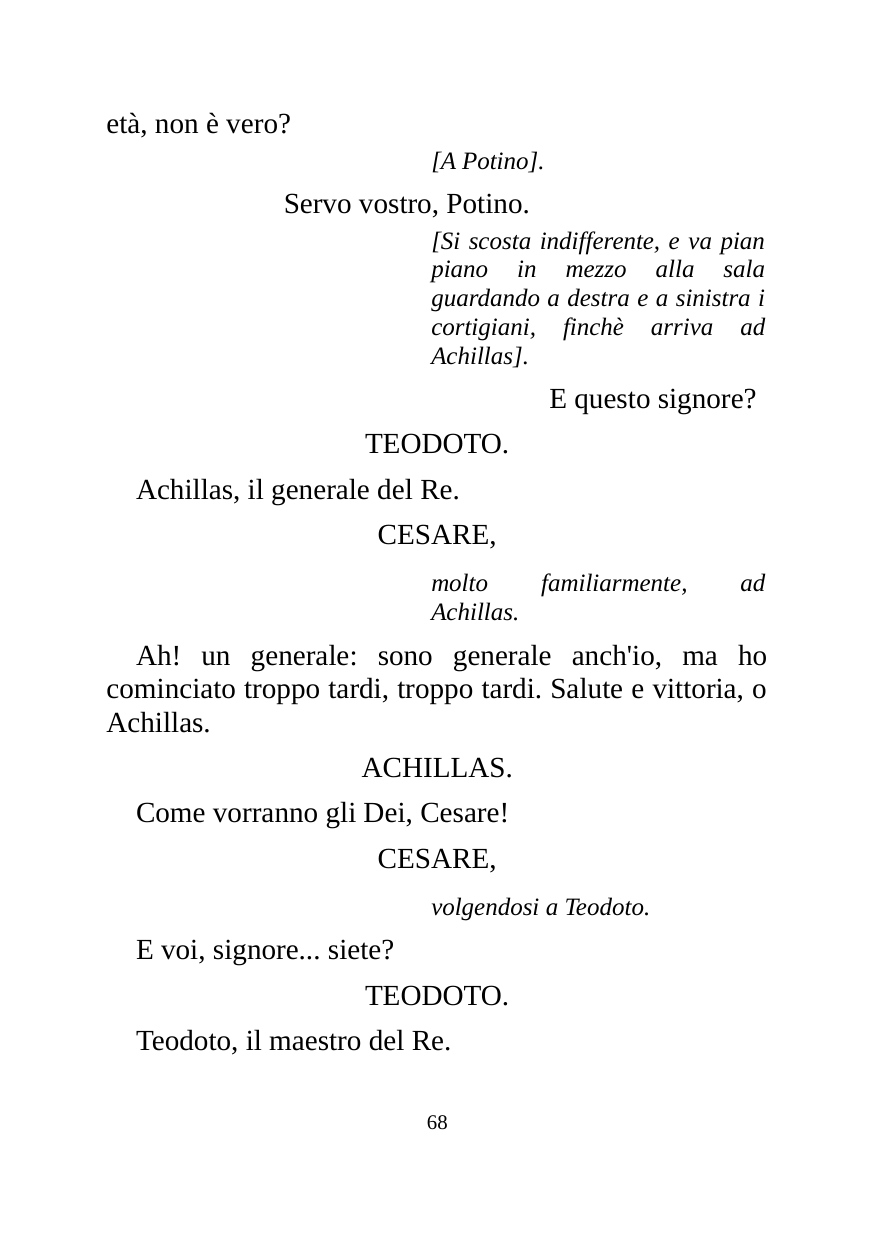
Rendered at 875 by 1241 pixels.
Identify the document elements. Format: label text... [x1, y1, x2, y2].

text CESARE, [106, 841, 768, 874]
text Servo vostro, Potino. [106, 186, 768, 220]
text volgendosi a Teodoto. [431, 892, 768, 921]
text E questo signore? [106, 381, 768, 415]
text età, non è vero? [106, 106, 768, 140]
text TEODOTO. [106, 427, 768, 460]
text E voi, signore... siete? [106, 932, 768, 966]
text molto familiarmente, ad Achillas. [431, 568, 768, 626]
text TEODOTO. [106, 978, 768, 1011]
text ACHILLAS. [106, 750, 768, 784]
text [A Potino]. [431, 146, 768, 174]
text [Si scosta indifferente, e va pian piano in mezzo alla sala guardando a destra e a sinistra i cortigiani, finchè arriva ad Achillas]. [431, 226, 768, 369]
text Achillas, il generale del Re. [106, 472, 768, 505]
text Come vorranno gli Dei, Cesare! [106, 795, 768, 829]
text CESARE, [106, 517, 768, 551]
text Ah! un generale: sono generale anch'io, ma ho cominciato troppo tardi, troppo tardi. Salute e vittoria, o Achillas. [106, 638, 768, 738]
text Teodoto, il maestro del Re. [106, 1023, 768, 1057]
